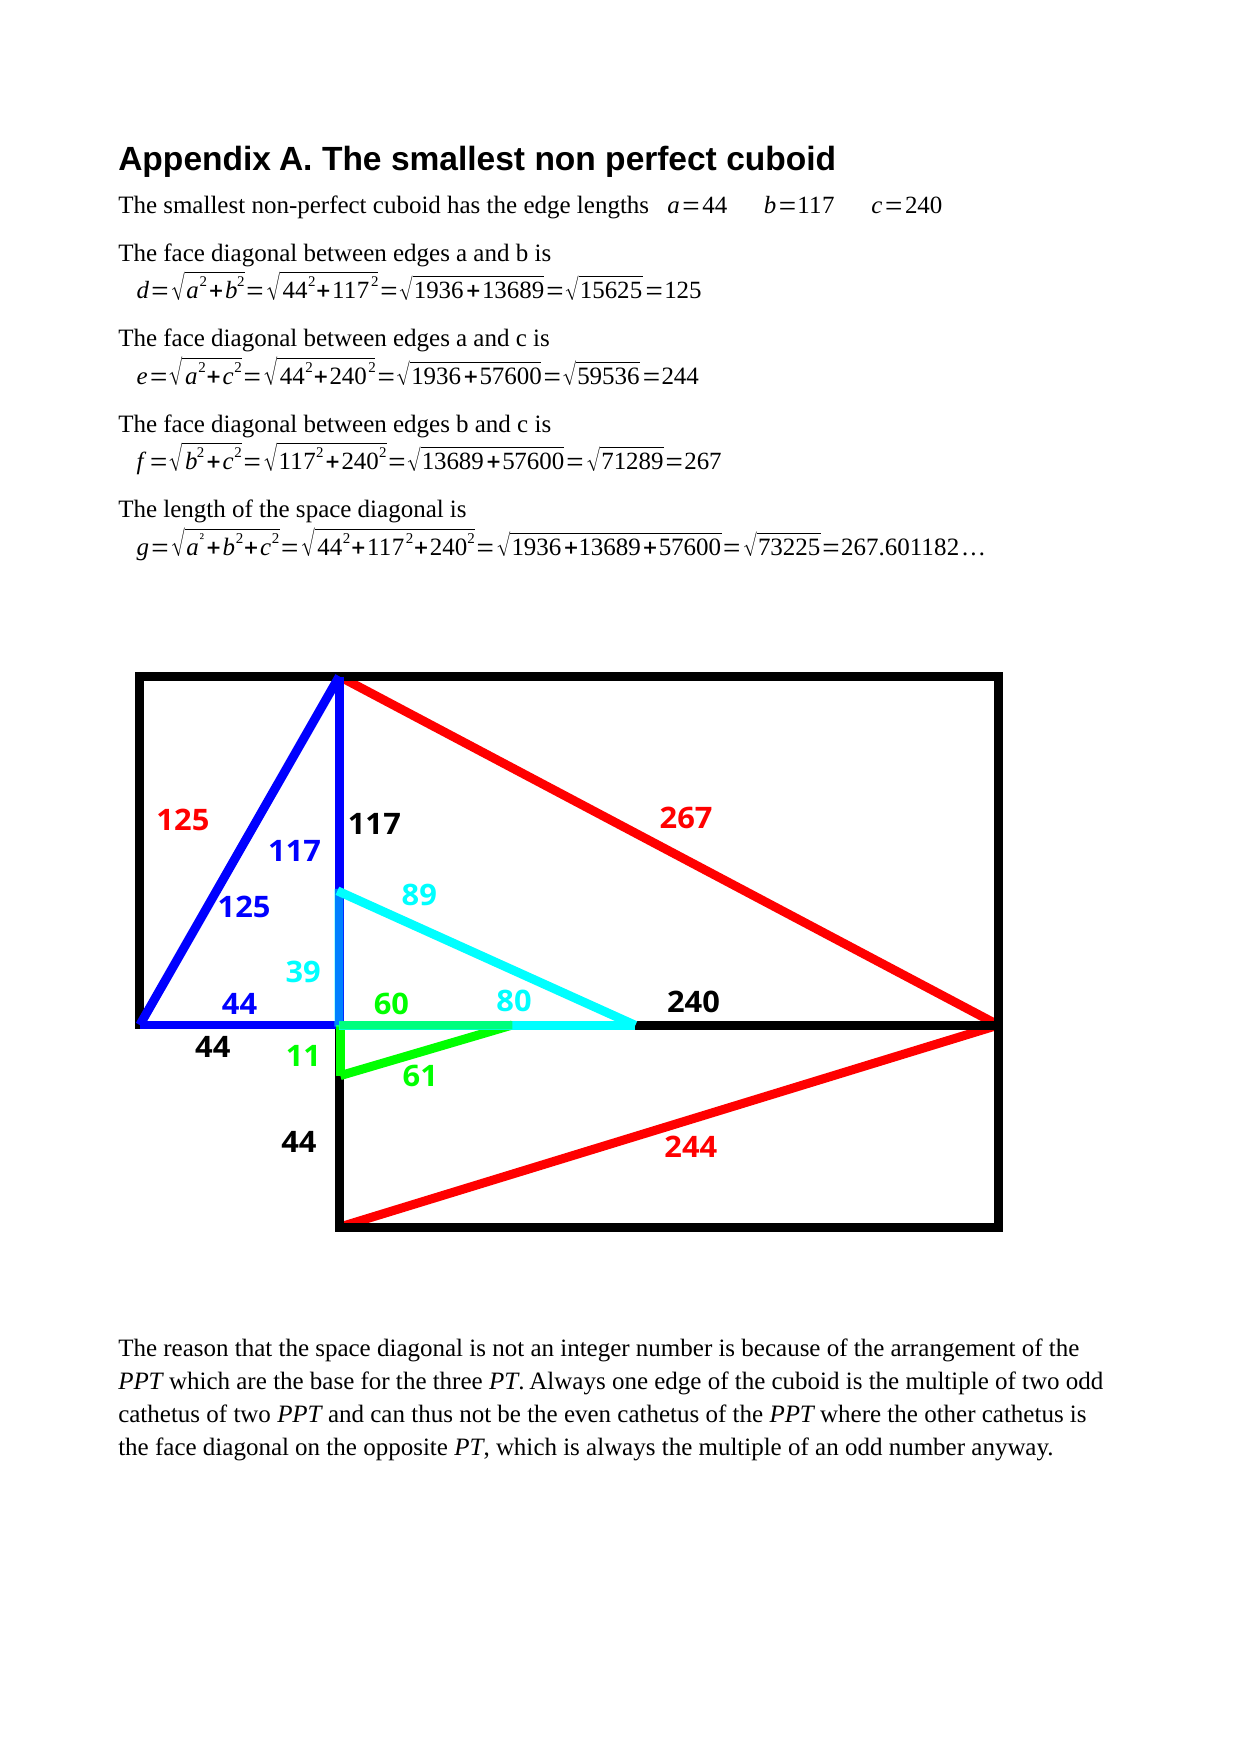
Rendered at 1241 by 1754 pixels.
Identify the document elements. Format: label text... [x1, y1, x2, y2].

subtitle Appendix A. The smallest non perfect cuboid [118, 139, 1122, 178]
text The face diagonal between edges a and c is [118, 323, 1122, 390]
text The length of the space diagonal is [118, 494, 1122, 561]
text The smallest non-perfect cuboid has the edge lengths [118, 190, 1122, 219]
text The reason that the space diagonal is not an integer number is because of the arrangement of the PPT which are the base for the three PT. Always one edge of the cuboid is the multiple of two odd cathetus of two PPT and can thus not be the even cathetus of the PPT where the other cathetus is the face diagonal on the opposite PT, which is always the multiple of an odd number anyway. [118, 580, 1122, 1461]
text The face diagonal between edges b and c is [118, 409, 1122, 475]
text The face diagonal between edges a and b is [118, 238, 1122, 304]
